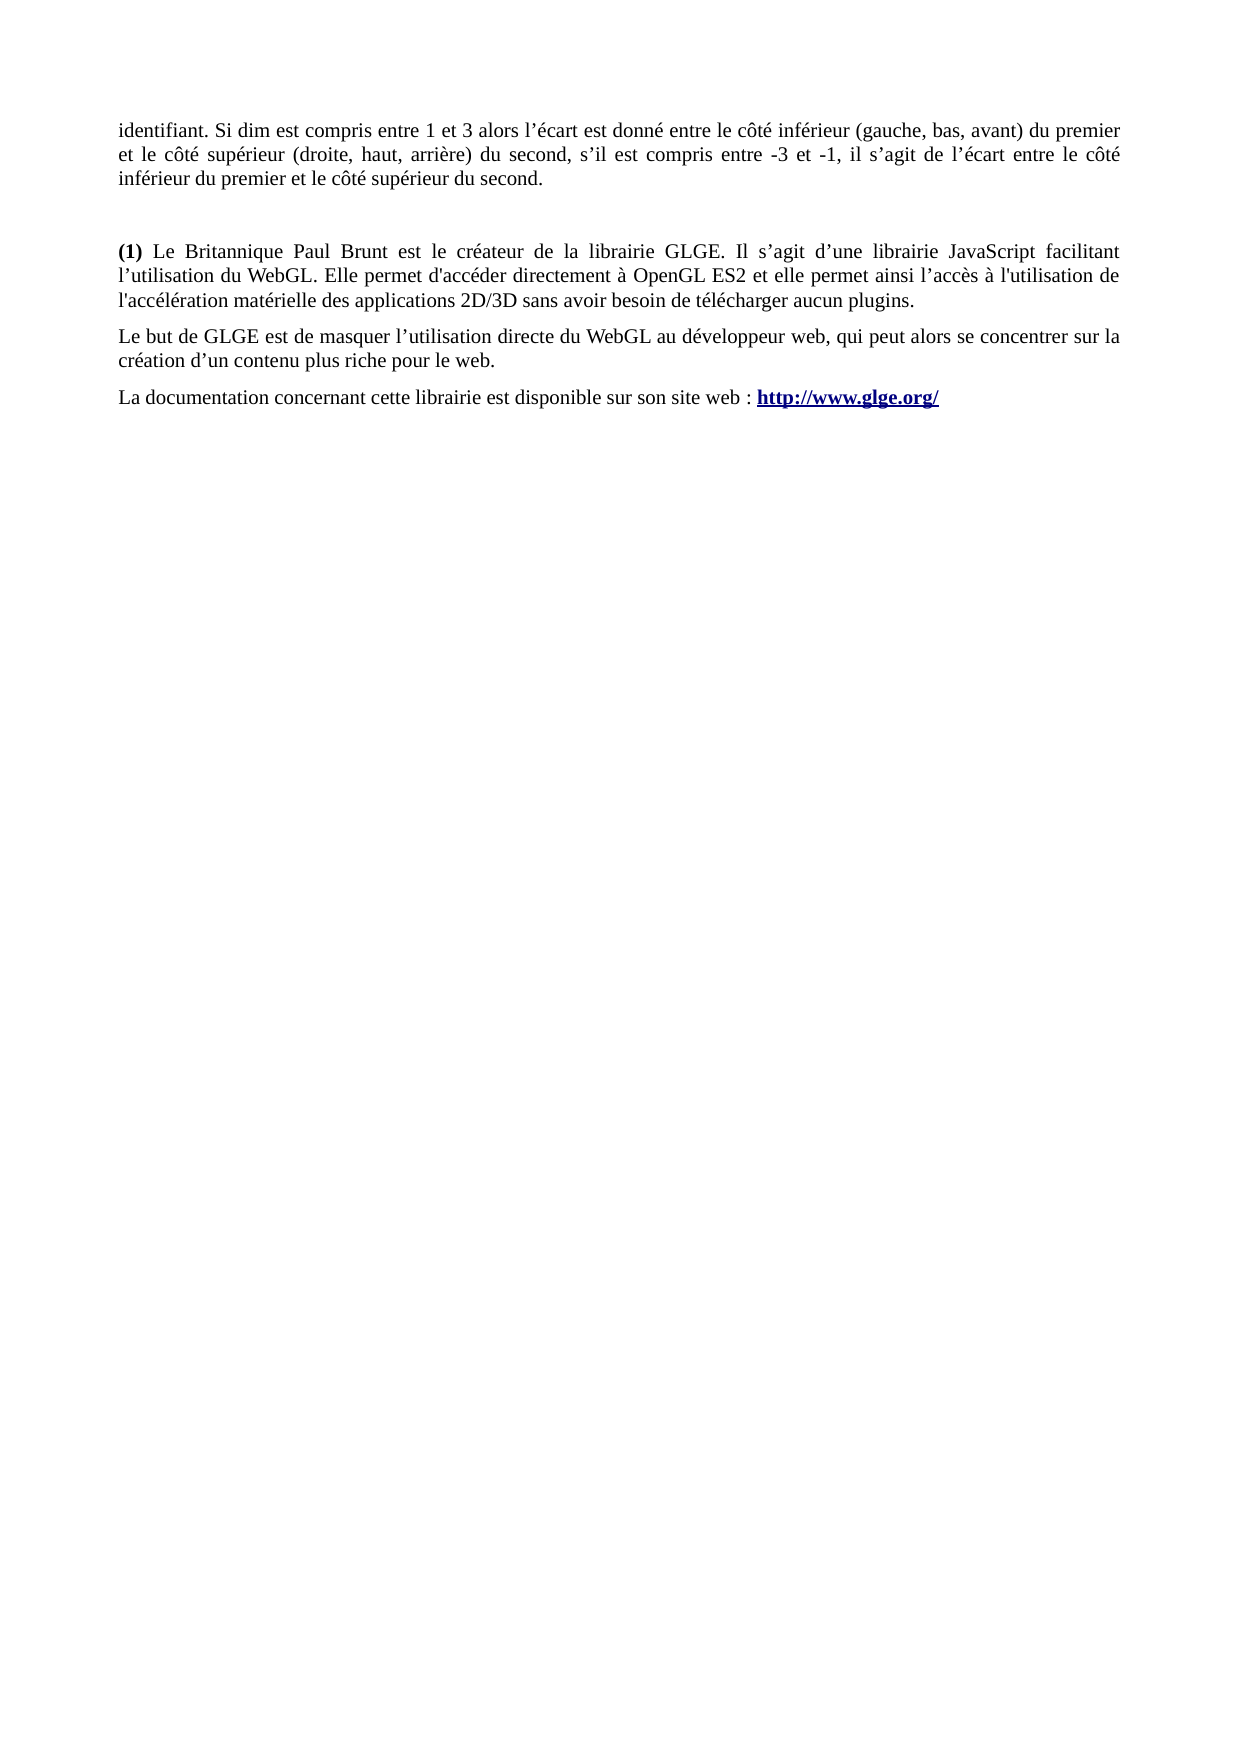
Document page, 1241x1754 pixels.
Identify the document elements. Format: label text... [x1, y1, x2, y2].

text Le but de GLGE est de masquer l’utilisation directe du WebGL au développeur web, qui peut alors se concentrer sur la création d’un contenu plus riche pour le web. [118, 324, 1122, 372]
text (1) Le Britannique Paul Brunt est le créateur de la librairie GLGE. Il s’agit d’une librairie JavaScript facilitant l’utilisation du WebGL. Elle permet d'accéder directement à OpenGL ES2 et elle permet ainsi l’accès à l'utilisation de l'accélération matérielle des applications 2D/3D sans avoir besoin de télécharger aucun plugins. [118, 239, 1122, 312]
text La documentation concernant cette librairie est disponible sur son site web : http://www.glge.org/ [118, 385, 1122, 409]
text identifiant. Si dim est compris entre 1 et 3 alors l’écart est donné entre le côté inférieur (gauche, bas, avant) du premier et le côté supérieur (droite, haut, arrière) du second, s’il est compris entre -3 et -1, il s’agit de l’écart entre le côté inférieur du premier et le côté supérieur du second. [118, 118, 1122, 190]
